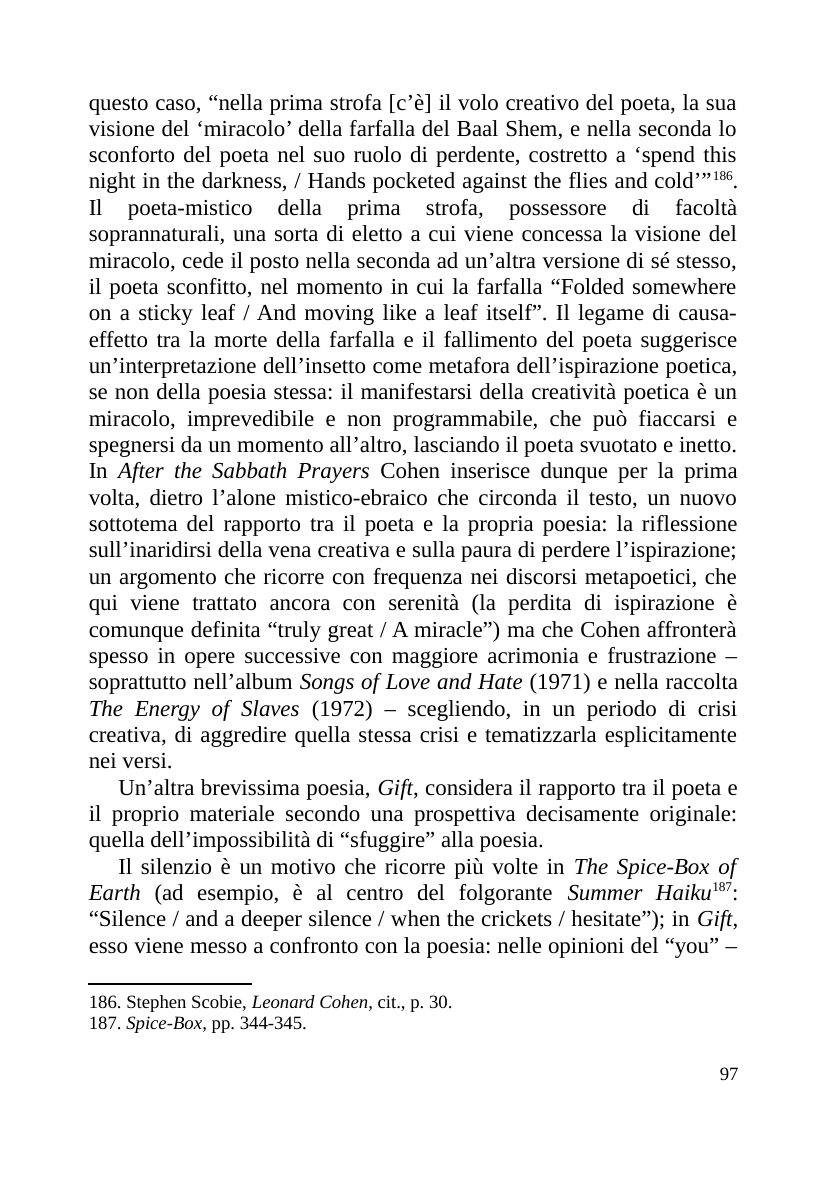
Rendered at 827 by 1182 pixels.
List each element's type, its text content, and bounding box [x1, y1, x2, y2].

text questo caso, “nella prima strofa [c’è] il volo creativo del poeta, la sua visione del ‘miracolo’ della farfalla del Baal Shem, e nella seconda lo sconforto del poeta nel suo ruolo di perdente, costretto a ‘spend this night in the darkness, / Hands pocketed against the flies and cold’”. Il poeta-mistico della prima strofa, possessore di facoltà soprannaturali, una sorta di eletto a cui viene concessa la visione del miracolo, cede il posto nella seconda ad un’altra versione di sé stesso, il poeta sconfitto, nel momento in cui la farfalla “Folded somewhere on a sticky leaf / And moving like a leaf itself”. Il legame di causa-effetto tra la morte della farfalla e il fallimento del poeta suggerisce un’interpretazione dell’insetto come metafora dell’ispirazione poetica, se non della poesia stessa: il manifestarsi della creatività poetica è un miracolo, imprevedibile e non programmabile, che può fiaccarsi e spegnersi da un momento all’altro, lasciando il poeta svuotato e inetto. In After the Sabbath Prayers Cohen inserisce dunque per la prima volta, dietro l’alone mistico-ebraico che circonda il testo, un nuovo sottotema del rapporto tra il poeta e la propria poesia: la riflessione sull’inaridirsi della vena creativa e sulla paura di perdere l’ispirazione; un argomento che ricorre con frequenza nei discorsi metapoetici, che qui viene trattato ancora con serenità (la perdita di ispirazione è comunque definita “truly great / A miracle”) ma che Cohen affronterà spesso in opere successive con maggiore acrimonia e frustrazione – soprattutto nell’album Songs of Love and Hate (1971) e nella raccolta The Energy of Slaves (1972) – scegliendo, in un periodo di crisi creativa, di aggredire quella stessa crisi e tematizzarla esplicitamente nei versi. [88, 88, 738, 774]
text Stephen Scobie, Leonard Cohen, cit., p. 30. [88, 991, 738, 1012]
text Il silenzio è un motivo che ricorre più volte in The Spice-Box of Earth (ad esempio, è al centro del folgorante Summer Haiku: “Silence / and a deeper silence / when the crickets / hesitate”); in Gift, esso viene messo a confronto con la poesia: nelle opinioni del “you” – [88, 853, 738, 958]
text Un’altra brevissima poesia, Gift, considera il rapporto tra il poeta e il proprio materiale secondo una prospettiva decisamente originale: quella dell’impossibilità di “sfuggire” alla poesia. [88, 774, 738, 853]
text Spice-Box, pp. 344-345. [88, 1012, 738, 1034]
